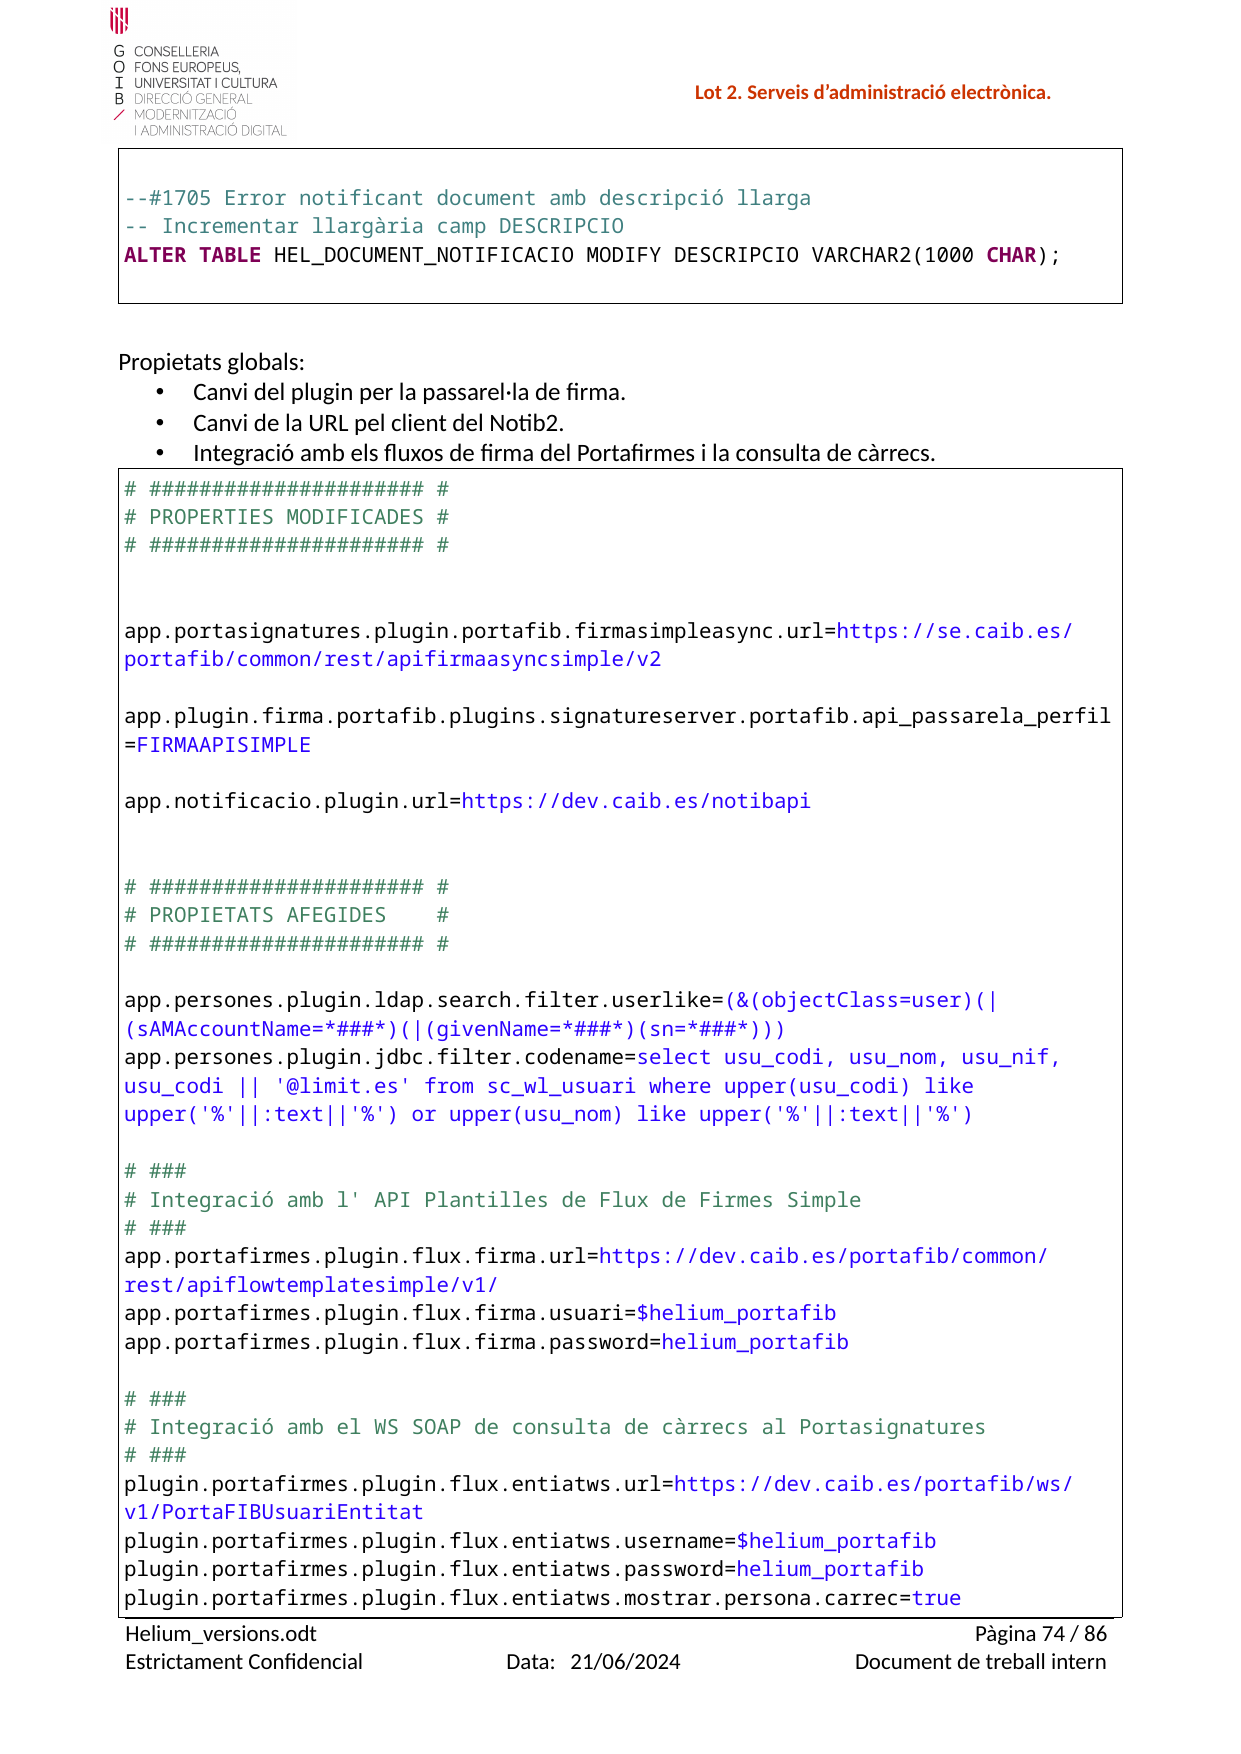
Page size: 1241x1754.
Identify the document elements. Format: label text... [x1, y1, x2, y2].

list Canvi de la URL pel client del Notib2. [156, 407, 1122, 437]
table_header # ###################### # # PROPERTIES MODIFICADES # # ###################### # app.portasignatures.plugin.portafib.firmasimpleasync.url=https://se.caib.es/portafib/common/rest/apifirmaasyncsimple/v2 app.plugin.firma.portafib.plugins.signatureserver.portafib.api_passarela_perfil=FIRMAAPISIMPLE app.notificacio.plugin.url=https://dev.caib.es/notibapi # ###################### # # PROPIETATS AFEGIDES # # ###################### # app.persones.plugin.ldap.search.filter.userlike=(&(objectClass=user)(|(sAMAccountName=*###*)(|(givenName=*###*)(sn=*###*))) app.persones.plugin.jdbc.filter.codename=select usu_codi, usu_nom, usu_nif, usu_codi || '@limit.es' from sc_wl_usuari where upper(usu_codi) like upper('%'||:text||'%') or upper(usu_nom) like upper('%'||:text||'%') # ### # Integració amb l' API Plantilles de Flux de Firmes Simple # ### app.portafirmes.plugin.flux.firma.url=https://dev.caib.es/portafib/common/rest/apiflowtemplatesimple/v1/ app.portafirmes.plugin.flux.firma.usuari=$helium_portafib app.portafirmes.plugin.flux.firma.password=helium_portafib # ### # Integració amb el WS SOAP de consulta de càrrecs al Portasignatures # ### plugin.portafirmes.plugin.flux.entiatws.url=https://dev.caib.es/portafib/ws/v1/PortaFIBUsuariEntitat plugin.portafirmes.plugin.flux.entiatws.username=$helium_portafib plugin.portafirmes.plugin.flux.entiatws.password=helium_portafib plugin.portafirmes.plugin.flux.entiatws.mostrar.persona.carrec=true [119, 469, 1122, 1617]
list Integració amb els fluxos de firma del Portafirmes i la consulta de càrrecs. [156, 437, 1122, 468]
picture [100, 0, 297, 144]
list Canvi del plugin per la passarel·la de firma. [156, 376, 1122, 407]
text Propietats globals: [118, 346, 1122, 376]
table_header --#1705 Error notificant document amb descripció llarga -- Incrementar llargària camp DESCRIPCIO ALTER TABLE HEL_DOCUMENT_NOTIFICACIO MODIFY DESCRIPCIO VARCHAR2(1000 CHAR); [119, 149, 1122, 302]
